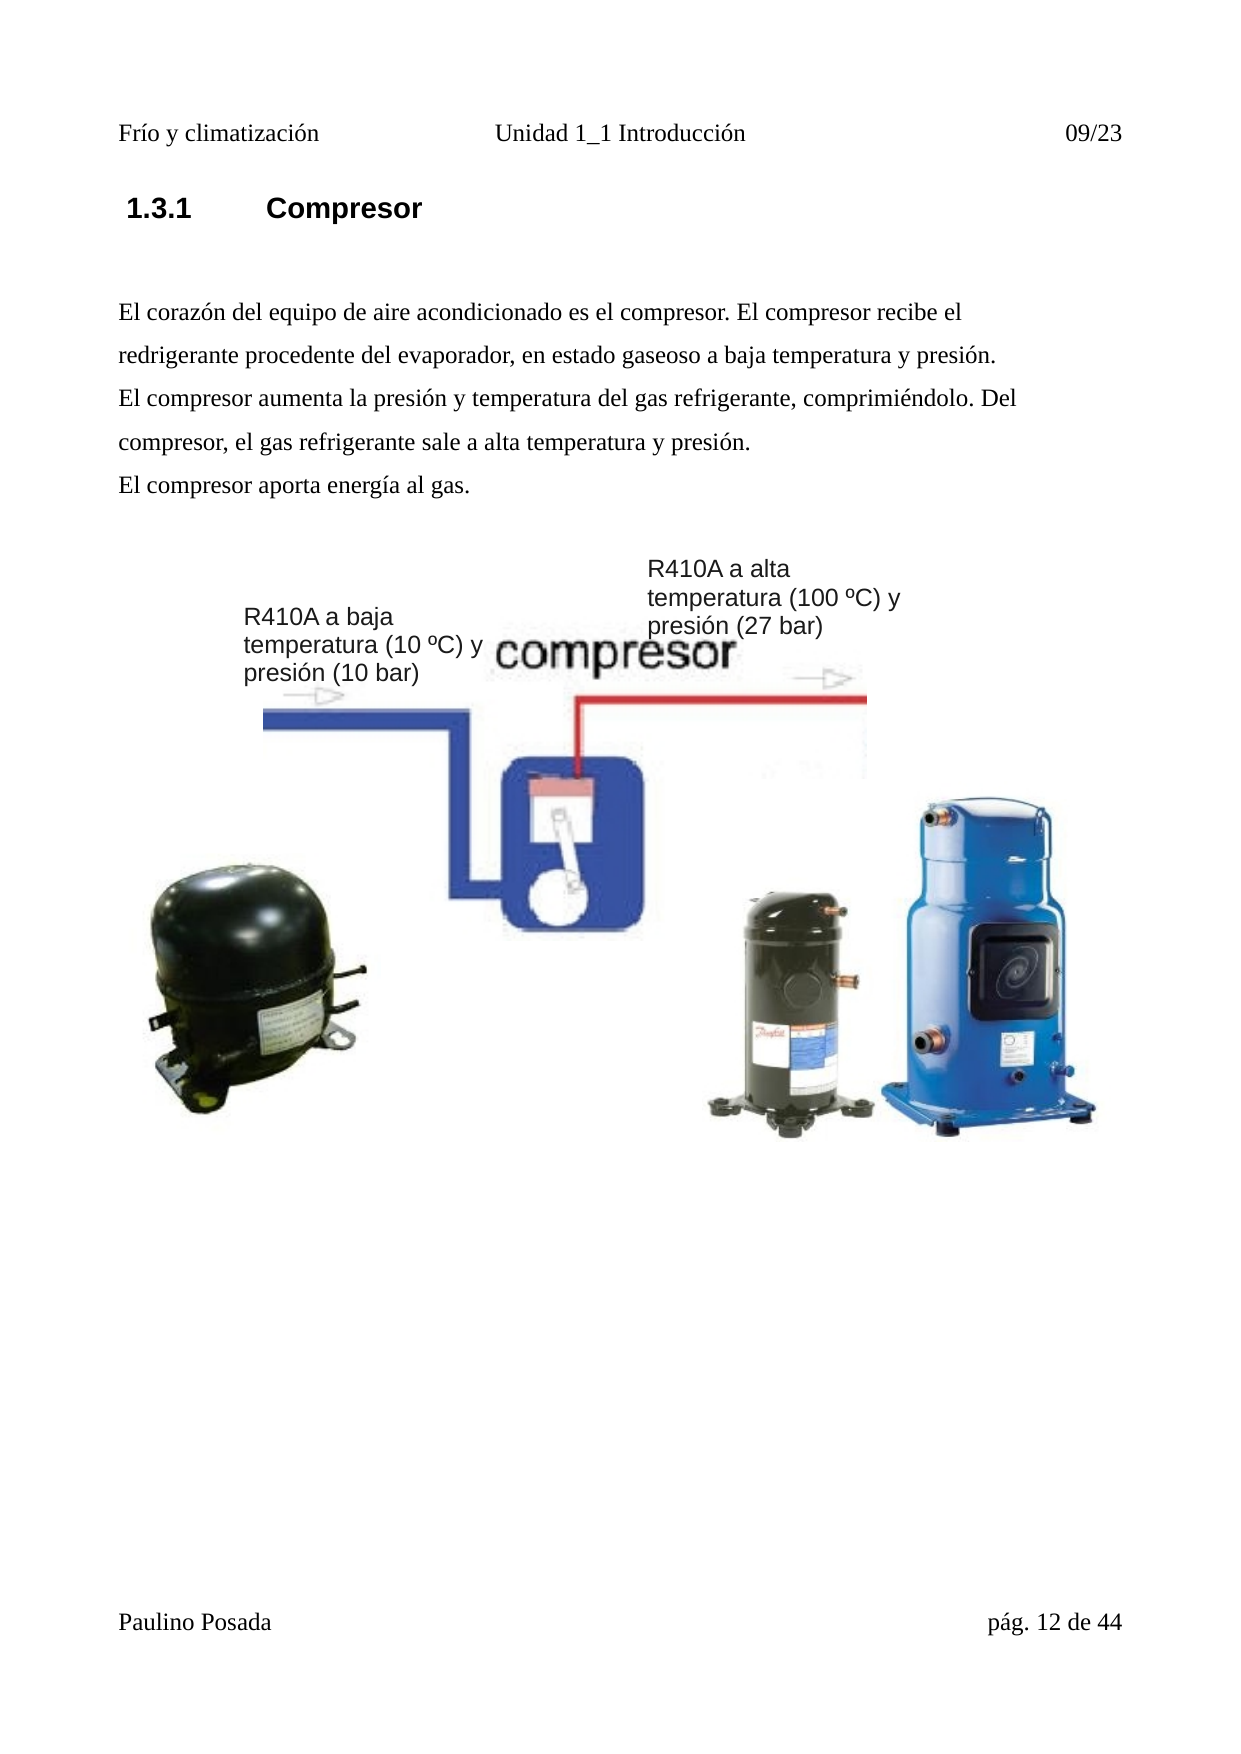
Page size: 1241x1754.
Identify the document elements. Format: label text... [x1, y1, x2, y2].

picture [696, 567, 704, 575]
text redrigerante procedente del evaporador, en estado gaseoso a baja temperatura y presión. [118, 340, 1122, 369]
picture [779, 570, 786, 576]
text El compresor aporta energía al gas. [118, 470, 1122, 498]
text El compresor aumenta la presión y temperatura del gas refrigerante, comprimiéndolo. Del [118, 383, 1122, 412]
text El corazón del equipo de aire acondicionado es el compresor. El compresor recibe el [118, 297, 1122, 326]
picture [732, 570, 739, 576]
text compresor, el gas refrigerante sale a alta temperatura y presión. [118, 427, 1122, 455]
picture [264, 611, 270, 619]
picture [753, 570, 760, 576]
picture [858, 590, 867, 604]
subtitle Compresor [118, 191, 1122, 225]
picture [118, 567, 1111, 1142]
